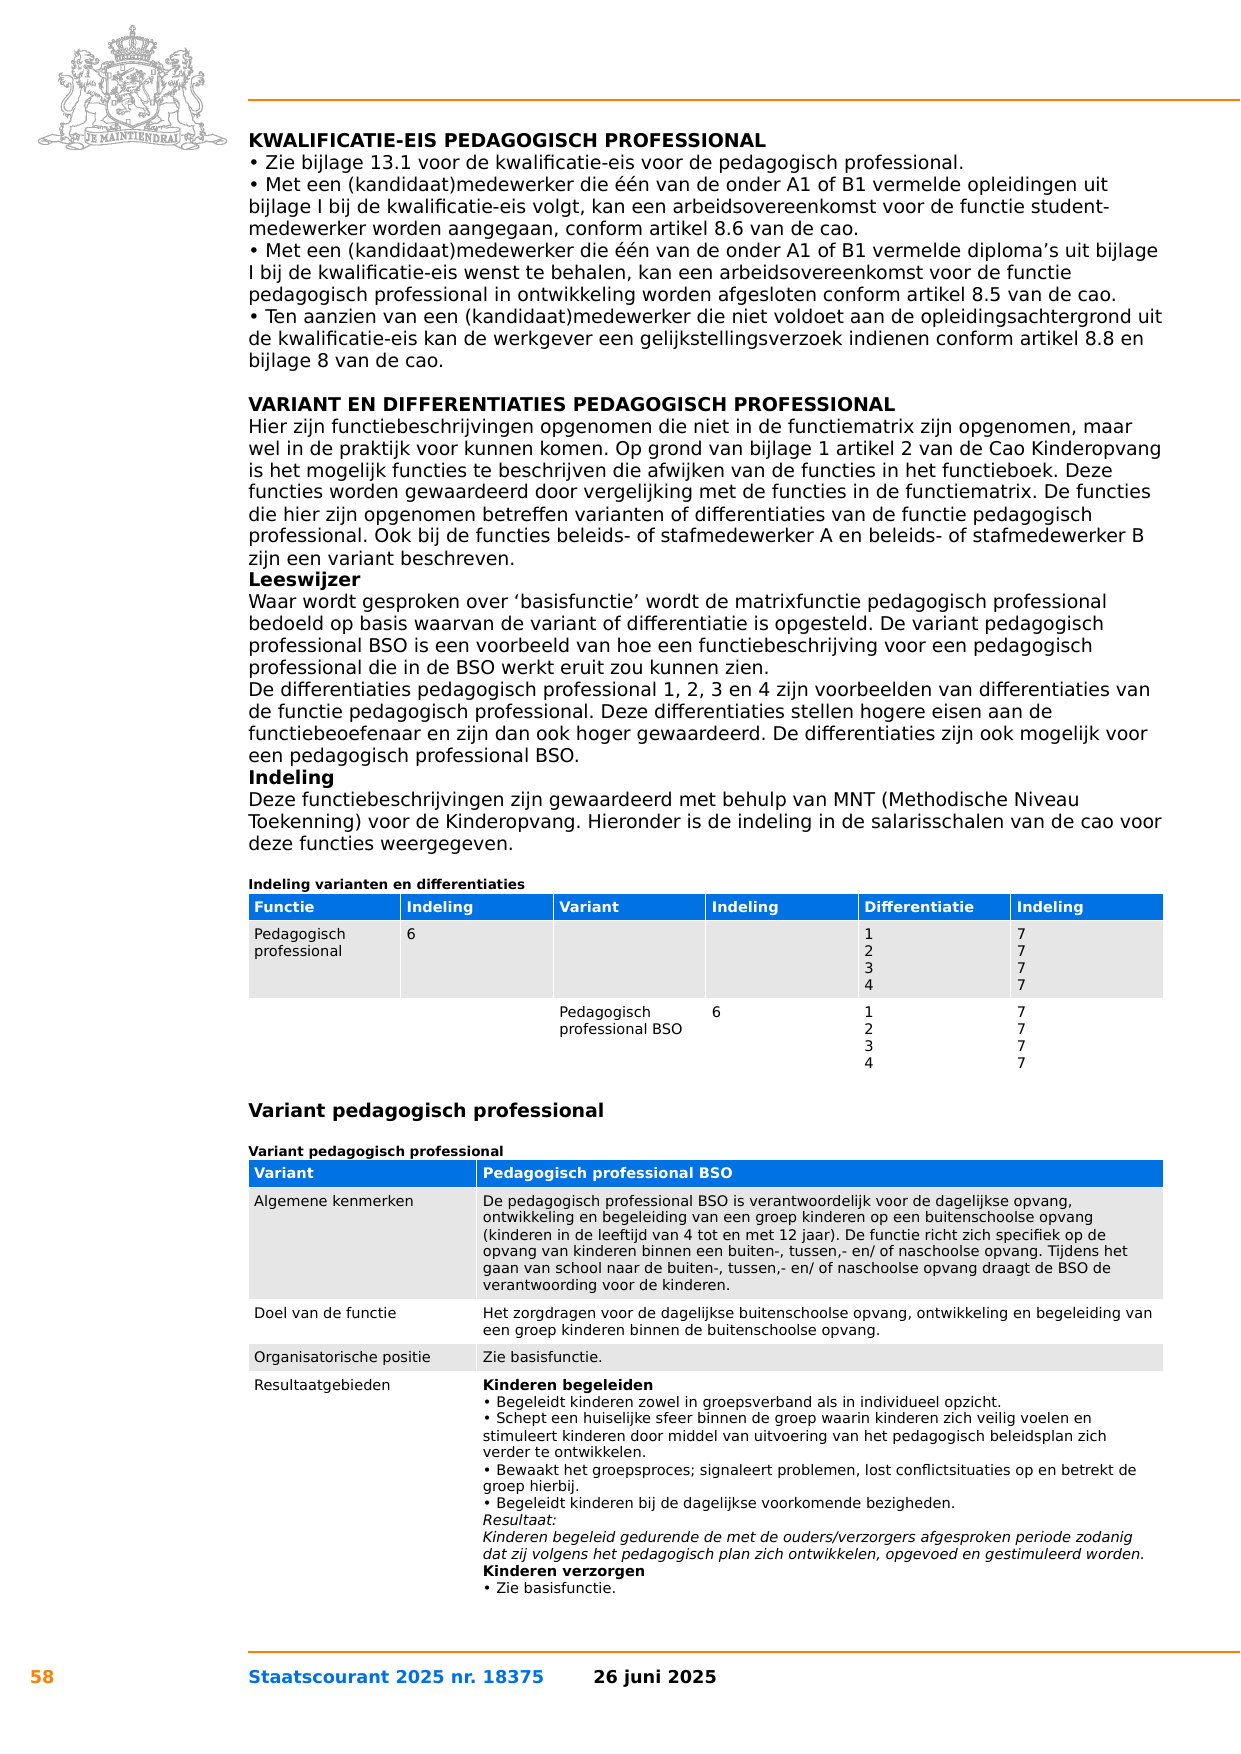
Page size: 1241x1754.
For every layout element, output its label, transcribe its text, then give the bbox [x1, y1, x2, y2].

table_cell [249, 1000, 400, 1077]
text • Met een (kandidaat)medewerker die één van de onder A1 of B1 vermelde diploma’s uit bijlage I bij de kwalificatie-eis wenst te behalen, kan een arbeidsovereenkomst voor de functie pedagogisch professional in ontwikkeling worden afgesloten conform artikel 8.5 van de cao. [248, 240, 1163, 306]
table_cell [401, 1000, 553, 1077]
table_cell [554, 921, 705, 998]
text • Ten aanzien van een (kandidaat)medewerker die niet voldoet aan de opleidingsachtergrond uit de kwalificatie-eis kan de werkgever een gelijkstellingsverzoek indienen conform artikel 8.8 en bijlage 8 van de cao. [248, 306, 1163, 372]
table_cell 6 [706, 1000, 858, 1077]
text Deze functiebeschrijvingen zijn gewaardeerd met behulp van MNT (Methodische Niveau Toekenning) voor de Kinderopvang. Hieronder is de indeling in de salarisschalen van de cao voor deze functies weergegeven. [248, 789, 1163, 855]
text Indeling [248, 767, 1163, 789]
table_cell [706, 921, 858, 998]
table_cell Doel van de functie [249, 1300, 476, 1343]
text Variant pedagogisch professional [248, 1100, 1163, 1122]
table_cell 7 7 7 7 [1011, 1000, 1163, 1077]
table_header Variant pedagogisch professional [248, 1144, 1163, 1159]
text De differentiaties pedagogisch professional 1, 2, 3 en 4 zijn voorbeelden van differentiaties van de functie pedagogisch professional. Deze differentiaties stellen hogere eisen aan de functiebeoefenaar en zijn dan ook hoger gewaardeerd. De differentiaties zijn ook mogelijk voor een pedagogisch professional BSO. [248, 679, 1163, 767]
table_cell Pedagogisch professional BSO [554, 1000, 705, 1077]
table_cell Differentiatie [859, 894, 1010, 920]
table_cell Kinderen begeleiden • Begeleidt kinderen zowel in groepsverband als in individueel opzicht. • Schept een huiselijke sfeer binnen de groep waarin kinderen zich veilig voelen en stimuleert kinderen door middel van uitvoering van het pedagogisch beleidsplan zich verder te ontwikkelen. • Bewaakt het groepsproces; signaleert problemen, lost conflictsituaties op en betrekt de groep hierbij. • Begeleidt kinderen bij de dagelijkse voorkomende bezigheden. Resultaat: Kinderen begeleid gedurende de met de ouders/verzorgers afgesproken periode zodanig dat zij volgens het pedagogisch plan zich ontwikkelen, opgevoed en gestimuleerd worden. Kinderen verzorgen • Zie basisfunctie. [477, 1372, 1163, 1602]
text Hier zijn functiebeschrijvingen opgenomen die niet in de functiematrix zijn opgenomen, maar wel in de praktijk voor kunnen komen. Op grond van bijlage 1 artikel 2 van de Cao Kinderopvang is het mogelijk functies te beschrijven die afwijken van de functies in het functieboek. Deze functies worden gewaardeerd door vergelijking met de functies in de functiematrix. De functies die hier zijn opgenomen betreffen varianten of differentiaties van de functie pedagogisch professional. Ook bij de functies beleids- of stafmedewerker A en beleids- of stafmedewerker B zijn een variant beschreven. [248, 416, 1163, 569]
text • Zie bijlage 13.1 voor de kwalificatie-eis voor de pedagogisch professional. [248, 152, 1163, 174]
table_cell Pedagogisch professional BSO [477, 1160, 1163, 1187]
text Leeswijzer [248, 569, 1163, 591]
text Waar wordt gesproken over ‘basisfunctie’ wordt de matrixfunctie pedagogisch professional bedoeld op basis waarvan de variant of differentiatie is opgesteld. De variant pedagogisch professional BSO is een voorbeeld van hoe een functiebeschrijving voor een pedagogisch professional die in de BSO werkt eruit zou kunnen zien. [248, 591, 1163, 679]
table_cell 6 [401, 921, 553, 998]
table_cell 7 7 7 7 [1011, 921, 1163, 998]
text KWALIFICATIE-EIS PEDAGOGISCH PROFESSIONAL [248, 130, 1163, 152]
table_cell 1 2 3 4 [859, 921, 1010, 998]
table_cell Functie [249, 894, 400, 920]
table_cell De pedagogisch professional BSO is verantwoordelijk voor de dagelijkse opvang, ontwikkeling en begeleiding van een groep kinderen op een buitenschoolse opvang (kinderen in de leeftijd van 4 tot en met 12 jaar). De functie richt zich specifiek op de opvang van kinderen binnen een buiten-, tussen,- en/ of naschoolse opvang. Tijdens het gaan van school naar de buiten-, tussen,- en/ of naschoolse opvang draagt de BSO de verantwoording voor de kinderen. [477, 1188, 1163, 1299]
table_cell Indeling [706, 894, 858, 920]
picture [38, 25, 227, 150]
table_cell Pedagogisch professional [249, 921, 400, 998]
table_cell Variant [554, 894, 705, 920]
table_cell 1 2 3 4 [859, 1000, 1010, 1077]
table_cell Indeling [401, 894, 553, 920]
text VARIANT EN DIFFERENTIATIES PEDAGOGISCH PROFESSIONAL [248, 393, 1163, 416]
table_cell Variant [249, 1160, 476, 1187]
table_cell Zie basisfunctie. [477, 1344, 1163, 1371]
table_cell Organisatorische positie [249, 1344, 476, 1371]
table_header Indeling varianten en differentiaties [248, 877, 1163, 893]
text • Met een (kandidaat)medewerker die één van de onder A1 of B1 vermelde opleidingen uit bijlage I bij de kwalificatie-eis volgt, kan een arbeidsovereenkomst voor de functie student-medewerker worden aangegaan, conform artikel 8.6 van de cao. [248, 174, 1163, 240]
table_cell Resultaatgebieden [249, 1372, 476, 1602]
table_cell Algemene kenmerken [249, 1188, 476, 1299]
table_cell Indeling [1011, 894, 1163, 920]
table_cell Het zorgdragen voor de dagelijkse buitenschoolse opvang, ontwikkeling en begeleiding van een groep kinderen binnen de buitenschoolse opvang. [477, 1300, 1163, 1343]
